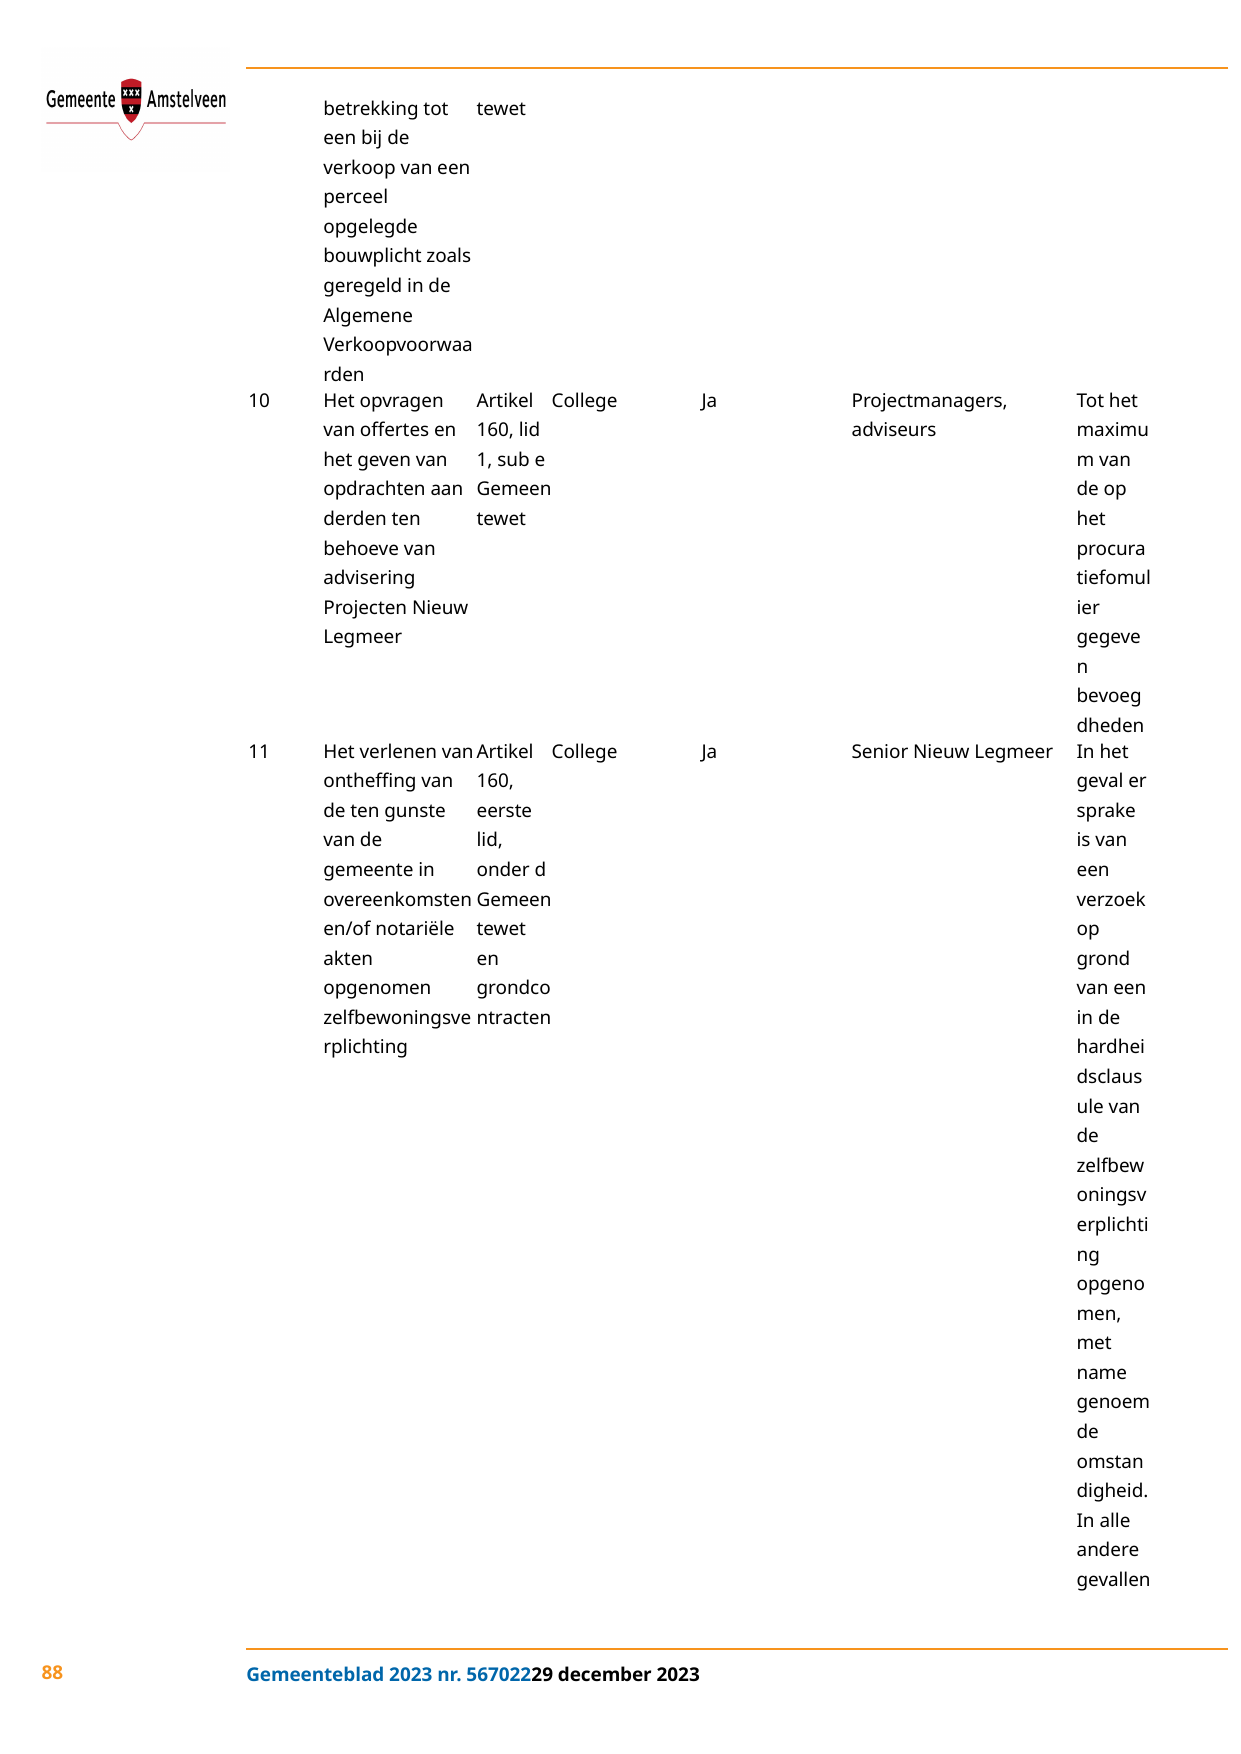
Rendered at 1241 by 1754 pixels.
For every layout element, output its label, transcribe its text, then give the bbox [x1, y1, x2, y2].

table_cell [851, 95, 1076, 387]
table_cell College [551, 387, 701, 738]
table_cell [1076, 95, 1152, 387]
table_cell Projectmanagers, adviseurs [851, 387, 1076, 738]
table_cell Het verlenen van ontheffing van de ten gunste van de gemeente in overeenkomsten en/of notariële akten opgenomen zelfbewoningsverplichting [323, 738, 476, 1592]
table_cell In het geval er sprake is van een verzoek op grond van een in de hardheidsclausule van de zelfbewoningsverplichting opgenomen, met name genoemde omstandigheid. In alle andere gevallen [1076, 738, 1152, 1592]
table_cell tewet [476, 95, 551, 387]
table_cell Artikel 160, eerste lid, onder d Gemeentewet en grondcontracten [476, 738, 551, 1592]
table_cell College [551, 738, 701, 1592]
table_cell Ja [701, 387, 851, 738]
picture [41, 47, 231, 172]
table_cell Het opvragen van offertes en het geven van opdrachten aan derden ten behoeve van advisering Projecten Nieuw Legmeer [323, 387, 476, 738]
table_cell 10 [248, 387, 323, 738]
table_cell betrekking tot een bij de verkoop van een perceel opgelegde bouwplicht zoals geregeld in de Algemene Verkoopvoorwaarden [323, 95, 476, 387]
table_cell Ja [701, 738, 851, 1592]
table_cell Artikel 160, lid 1, sub e Gemeentewet [476, 387, 551, 738]
table_cell 11 [248, 738, 323, 1592]
table_cell Senior Nieuw Legmeer [851, 738, 1076, 1592]
table_cell Tot het maximum van de op het procuratiefomulier gegeven bevoegdheden [1076, 387, 1152, 738]
table_cell [551, 95, 701, 387]
table_cell [701, 95, 851, 387]
table_cell [248, 95, 323, 387]
